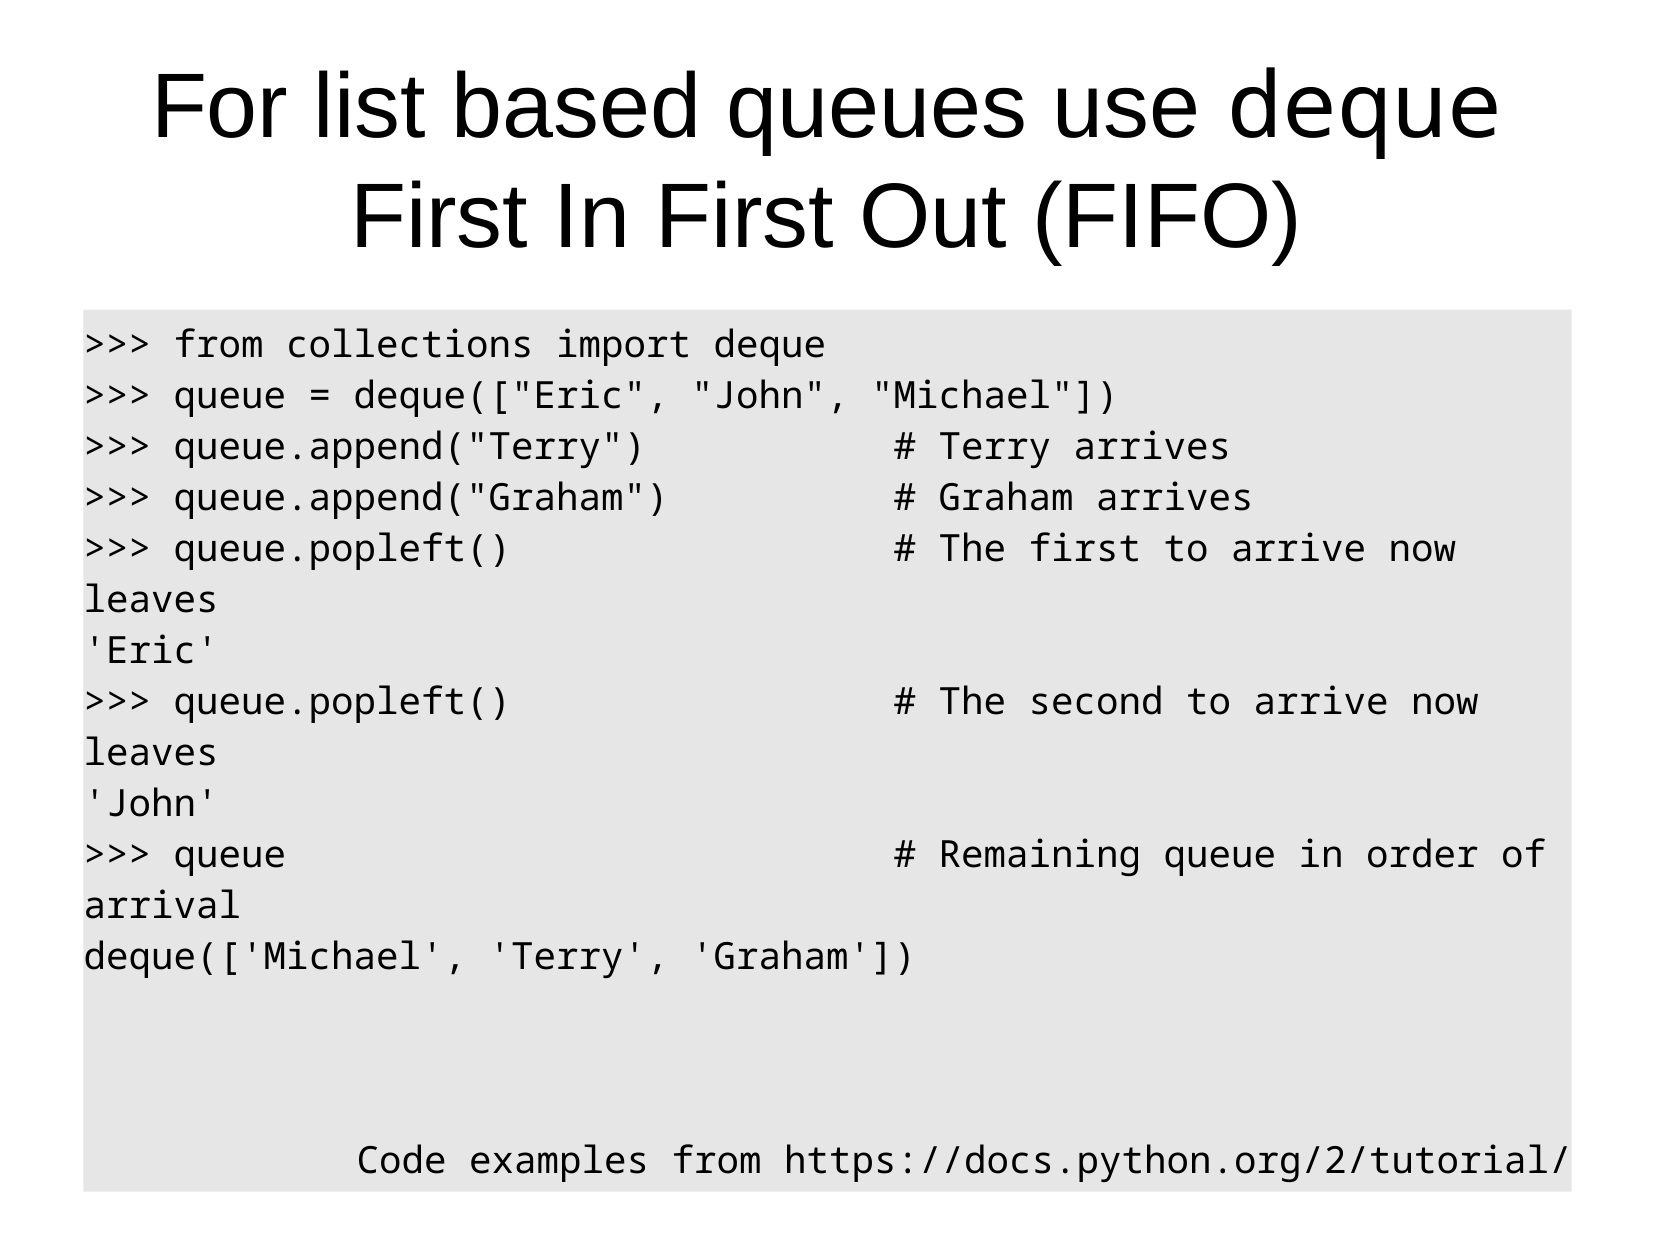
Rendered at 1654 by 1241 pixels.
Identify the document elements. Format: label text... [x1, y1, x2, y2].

text_box >>> from collections import deque >>> queue = deque(["Eric", "John", "Michael"]) >>> queue.append("Terry") # Terry arrives >>> queue.append("Graham") # Graham arrives >>> queue.popleft() # The first to arrive now leaves 'Eric' >>> queue.popleft() # The second to arrive now leaves 'John' >>> queue # Remaining queue in order of arrival deque(['Michael', 'Terry', 'Graham']) Code examples from https://docs.python.org/2/tutorial/ [83, 309, 1572, 1192]
title For list based queues use deque First In First Out (FIFO) [82, 49, 1571, 257]
